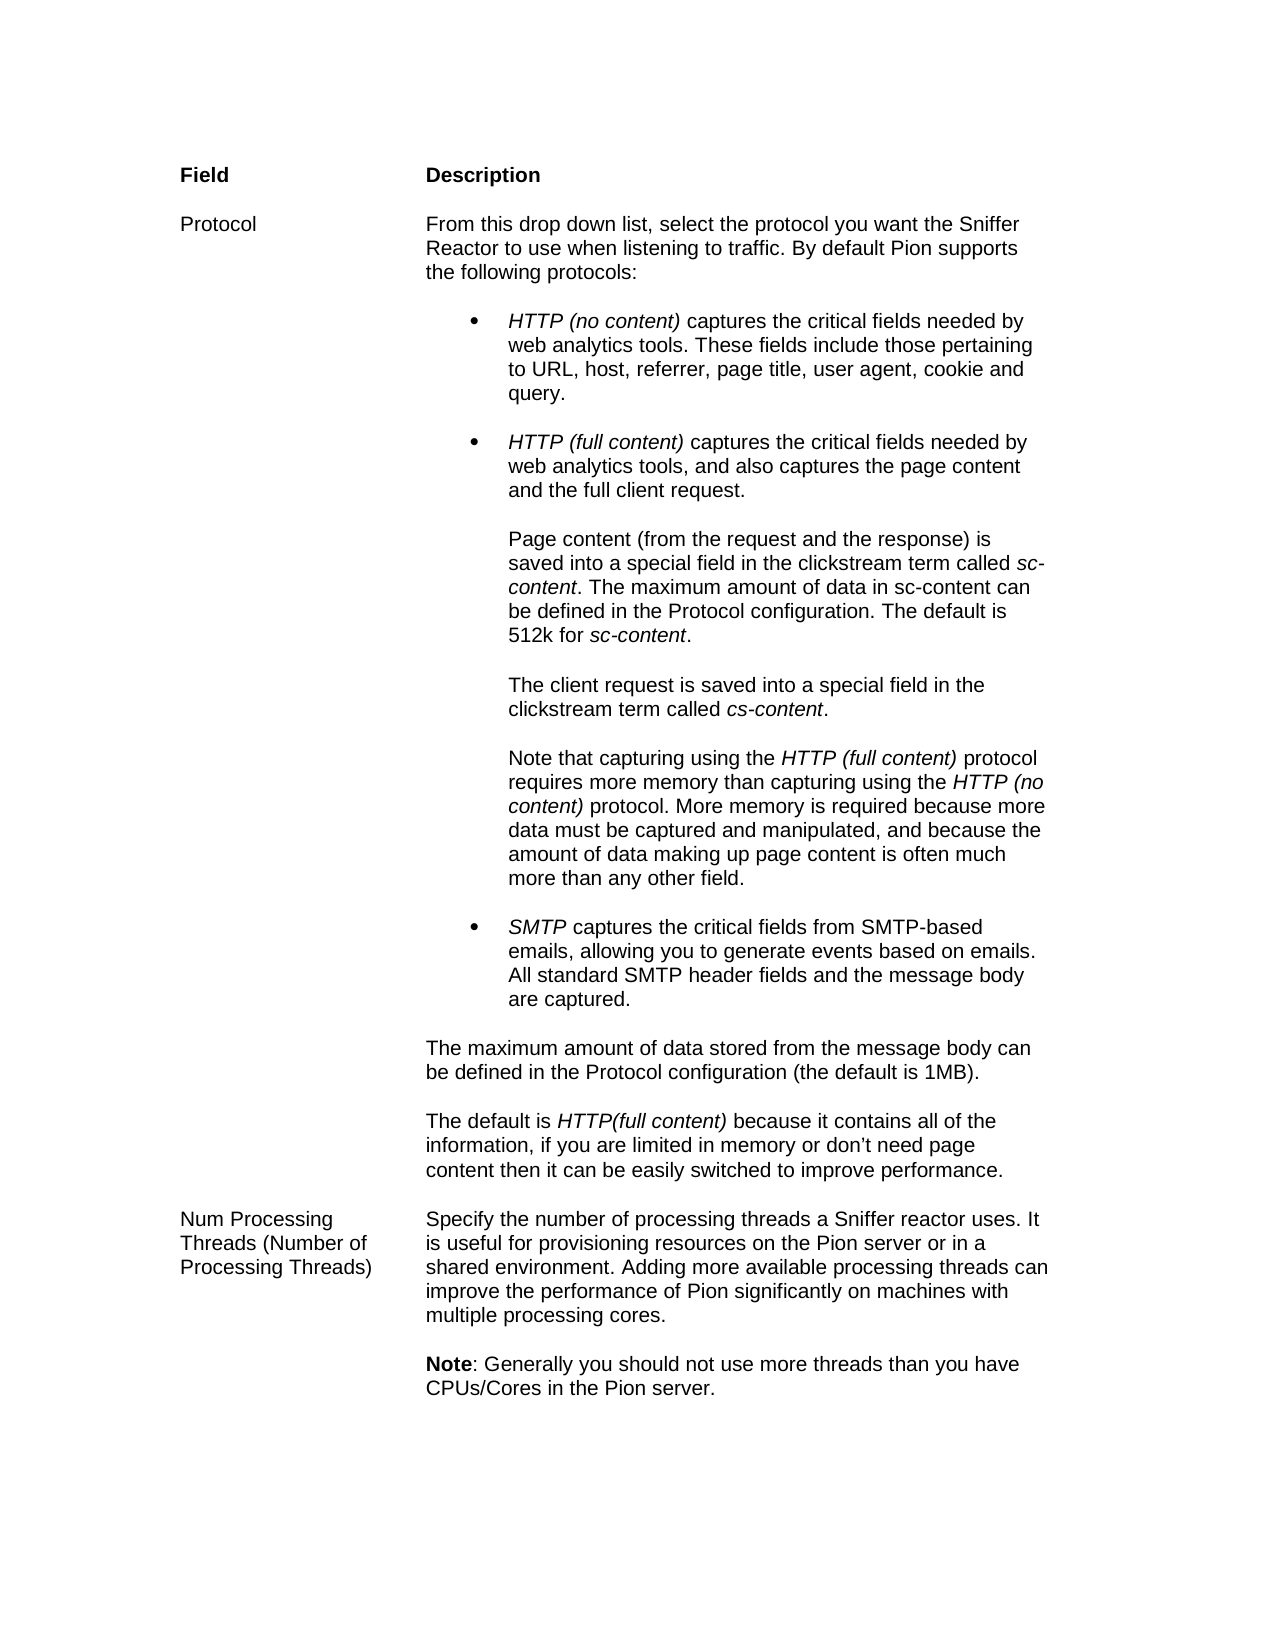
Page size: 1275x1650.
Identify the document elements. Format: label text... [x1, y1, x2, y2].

table_cell Num Processing Threads (Number of Processing Threads) [139, 1194, 384, 1412]
table_cell From this drop down list, select the protocol you want the Sniffer Reactor to use when listening to traffic. By default Pion supports the following protocols: HTTP (no content) captures the critical fields needed by web analytics tools. These fields include those pertaining to URL, host, referrer, page title, user agent, cookie and query. HTTP (full content) captures the critical fields needed by web analytics tools, and also captures the page content and the full client request. Page content (from the request and the response) is saved into a special field in the clickstream term called sc-content. The maximum amount of data in sc-content can be defined in the Protocol configuration. The default is 512k for sc-content. The client request is saved into a special field in the clickstream term called cs-content. Note that capturing using the HTTP (full content) protocol requires more memory than capturing using the HTTP (no content) protocol. More memory is required because more data must be captured and manipulated, and because the amount of data making up page content is often much more than any other field. SMTP captures the critical fields from SMTP-based emails, allowing you to generate events based on emails. All standard SMTP header fields and the message body are captured. The maximum amount of data stored from the message body can be defined in the Protocol configuration (the default is 1MB). The default is HTTP(full content) because it contains all of the information, if you are limited in memory or don’t need page content then it can be easily switched to improve performance. [384, 199, 1061, 1194]
table_header Field [139, 150, 384, 199]
table_header Description [384, 150, 1061, 199]
table_cell Specify the number of processing threads a Sniffer reactor uses. It is useful for provisioning resources on the Pion server or in a shared environment. Adding more available processing threads can improve the performance of Pion significantly on machines with multiple processing cores. Note: Generally you should not use more threads than you have CPUs/Cores in the Pion server. [384, 1194, 1061, 1412]
table_cell Protocol [139, 199, 384, 1194]
